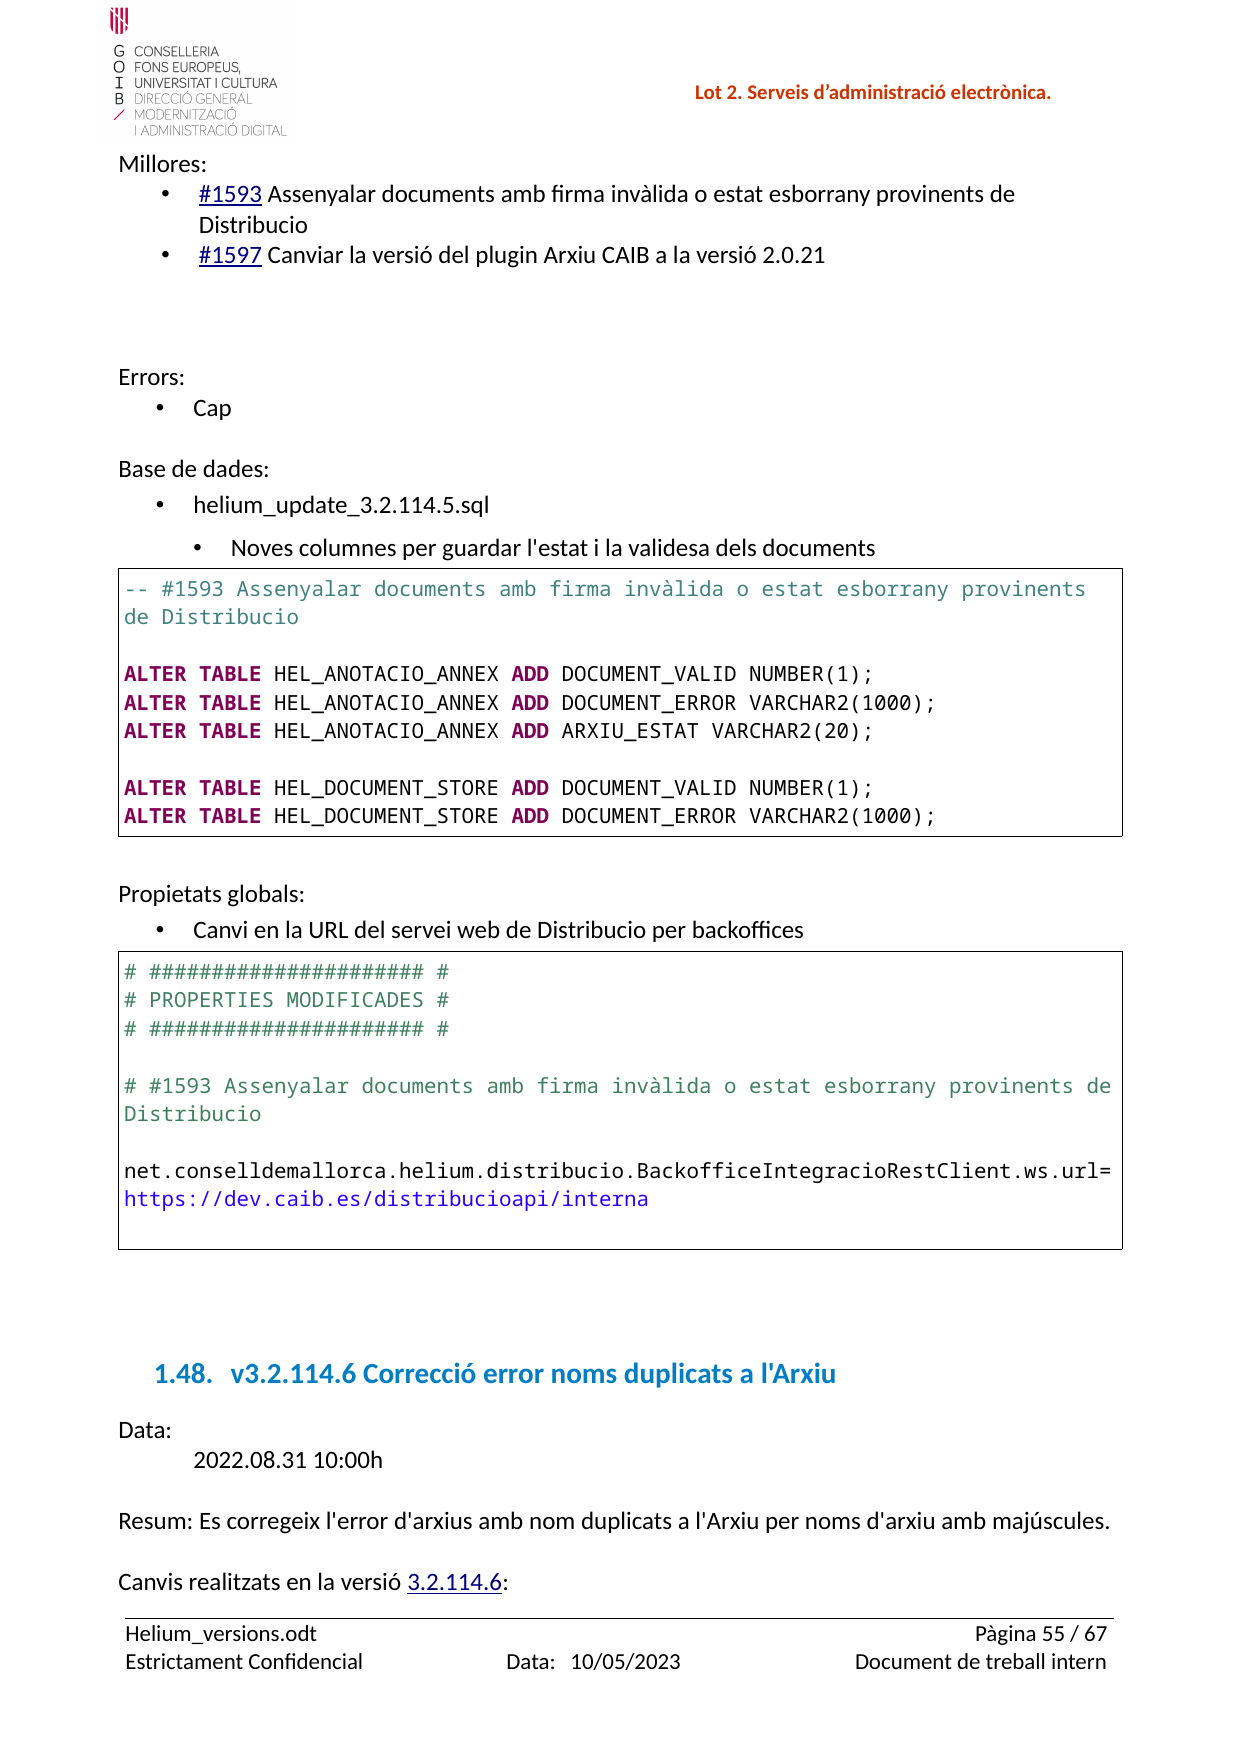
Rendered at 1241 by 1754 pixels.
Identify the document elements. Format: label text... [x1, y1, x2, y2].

list #1593 Assenyalar documents amb firma invàlida o estat esborrany provinents de Distribucio [161, 178, 1122, 239]
picture [100, 0, 297, 144]
subtitle v3.2.114.6 Correcció error noms duplicats a l'Arxiu [153, 1355, 1122, 1390]
text Data: [118, 1414, 1122, 1444]
text Errors: [118, 361, 1122, 392]
text 2022.08.31 10:00h [118, 1444, 1122, 1475]
text Propietats globals: [118, 878, 1122, 909]
list helium_update_3.2.114.5.sql [156, 489, 1122, 520]
table_header -- #1593 Assenyalar documents amb firma invàlida o estat esborrany provinents de Distribucio ALTER TABLE HEL_ANOTACIO_ANNEX ADD DOCUMENT_VALID NUMBER(1); ALTER TABLE HEL_ANOTACIO_ANNEX ADD DOCUMENT_ERROR VARCHAR2(1000); ALTER TABLE HEL_ANOTACIO_ANNEX ADD ARXIU_ESTAT VARCHAR2(20); ALTER TABLE HEL_DOCUMENT_STORE ADD DOCUMENT_VALID NUMBER(1); ALTER TABLE HEL_DOCUMENT_STORE ADD DOCUMENT_ERROR VARCHAR2(1000); [119, 569, 1122, 836]
list Noves columnes per guardar l'estat i la validesa dels documents [193, 532, 1122, 562]
text Resum: Es corregeix l'error d'arxius amb nom duplicats a l'Arxiu per noms d'arxiu amb majúscules. [118, 1506, 1122, 1536]
list Cap [156, 392, 1122, 422]
text Millores: [118, 148, 1122, 178]
list #1597 Canviar la versió del plugin Arxiu CAIB a la versió 2.0.21 [161, 239, 1122, 270]
text Canvis realitzats en la versió 3.2.114.6: [118, 1567, 1122, 1597]
list Canvi en la URL del servei web de Distribucio per backoffices [156, 915, 1122, 945]
text Base de dades: [118, 453, 1122, 483]
table_header # ###################### # # PROPERTIES MODIFICADES # # ###################### # # #1593 Assenyalar documents amb firma invàlida o estat esborrany provinents de Distribucio net.conselldemallorca.helium.distribucio.BackofficeIntegracioRestClient.ws.url=https://dev.caib.es/distribucioapi/interna [119, 952, 1122, 1249]
